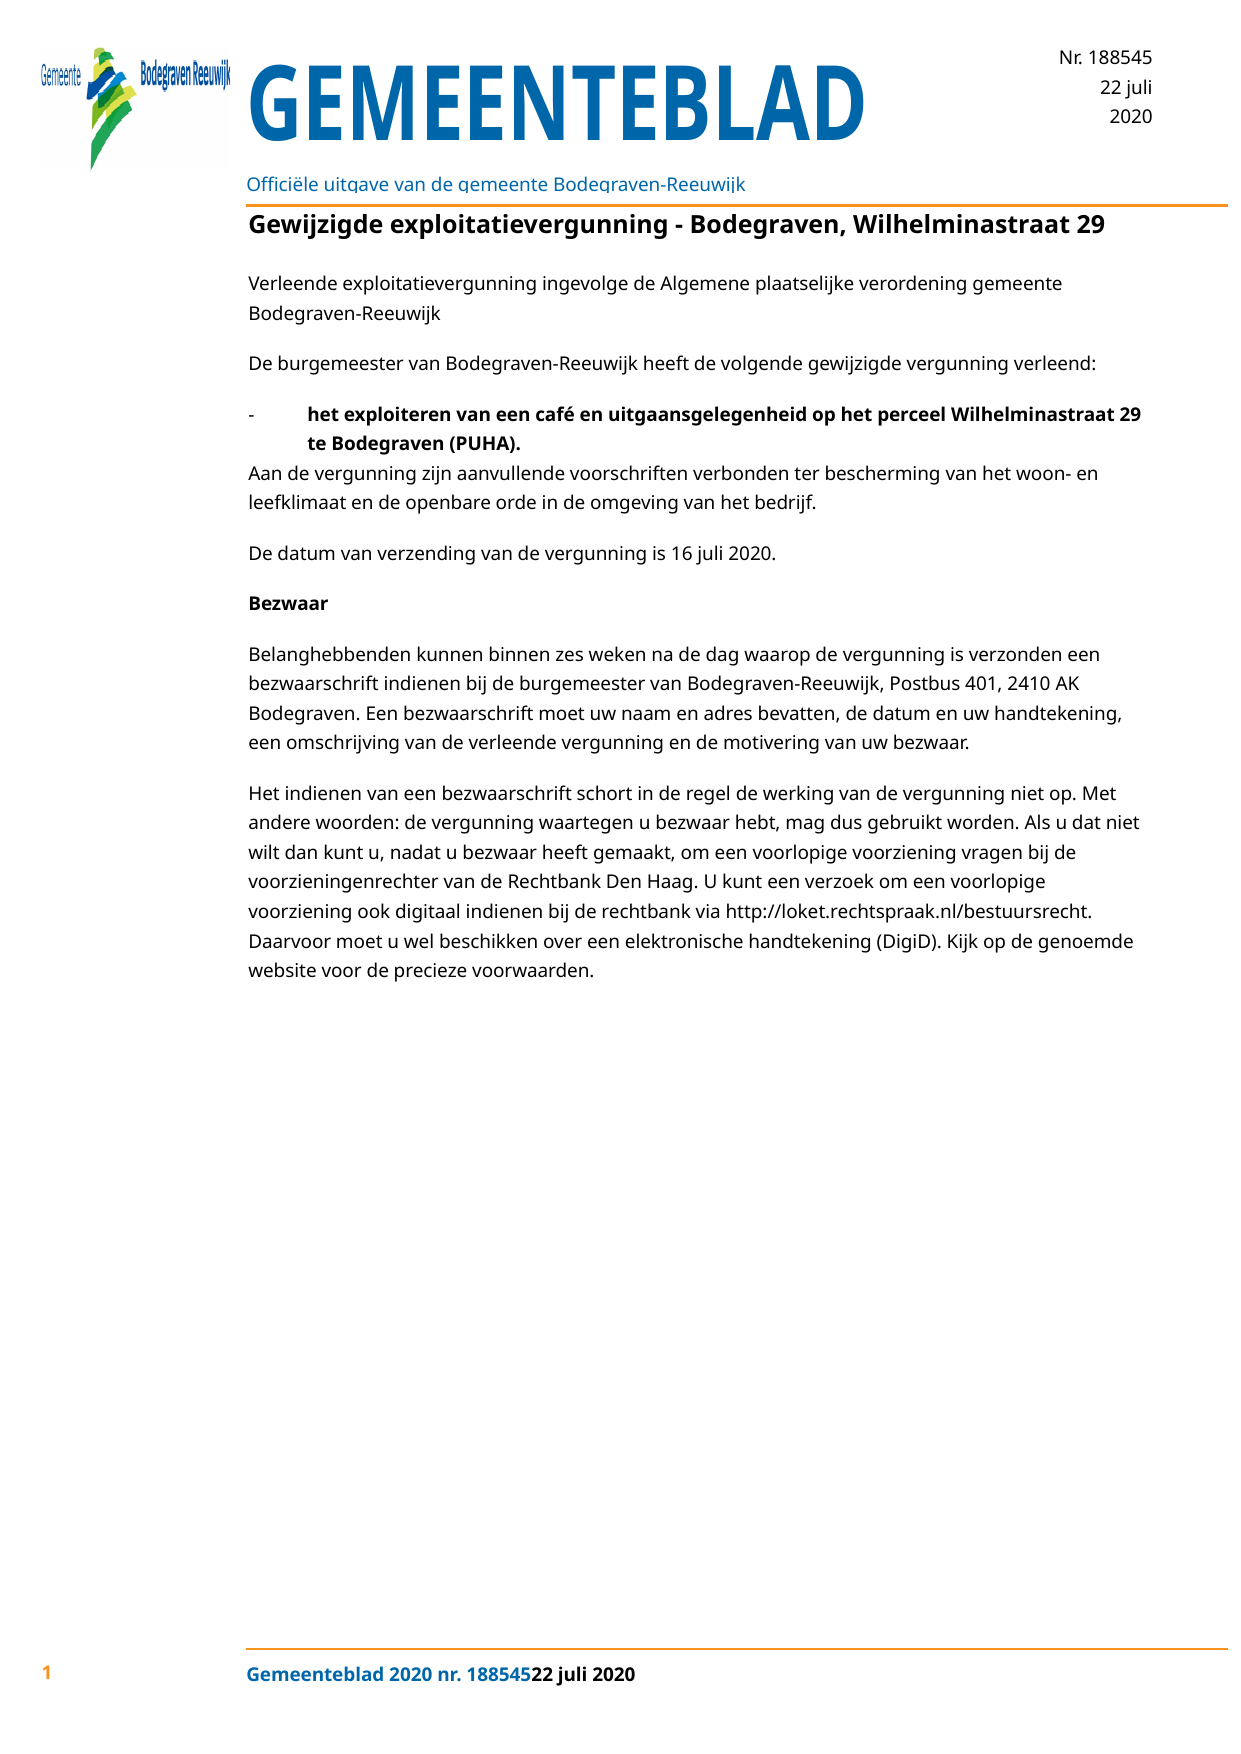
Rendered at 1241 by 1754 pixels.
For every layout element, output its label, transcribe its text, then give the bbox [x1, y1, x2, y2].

text Bezwaar [248, 590, 1152, 616]
text Het indienen van een bezwaarschrift schort in de regel de werking van de vergunning niet op. Met andere woorden: de vergunning waartegen u bezwaar hebt, mag dus gebruikt worden. Als u dat niet wilt dan kunt u, nadat u bezwaar heeft gemaakt, om een voorlopige voorziening vragen bij de voorzieningenrechter van de Rechtbank Den Haag. U kunt een verzoek om een voorlopige voorziening ook digitaal indienen bij de rechtbank via http://loket.rechtspraak.nl/bestuursrecht. Daarvoor moet u wel beschikken over een elektronische handtekening (DigiD). Kijk op de genoemde website voor de precieze voorwaarden. [248, 780, 1152, 983]
text De datum van verzending van de vergunning is 16 juli 2020. [248, 540, 1152, 566]
list het exploiteren van een café en uitgaansgelegenheid op het perceel Wilhelminastraat 29 te Bodegraven (PUHA). [248, 401, 1152, 456]
text Gewijzigde exploitatievergunning - Bodegraven, Wilhelminastraat 29 [248, 207, 1152, 241]
text De burgemeester van Bodegraven-Reeuwijk heeft de volgende gewijzigde vergunning verleend: [248, 350, 1152, 376]
text Aan de vergunning zijn aanvullende voorschriften verbonden ter bescherming van het woon- en leefklimaat en de openbare orde in de omgeving van het bedrijf. [248, 460, 1152, 515]
text Verleende exploitatievergunning ingevolge de Algemene plaatselijke verordening gemeente Bodegraven-Reeuwijk [248, 270, 1152, 326]
text Belanghebbenden kunnen binnen zes weken na de dag waarop de vergunning is verzonden een bezwaarschrift indienen bij de burgemeester van Bodegraven-Reeuwijk, Postbus 401, 2410 AK Bodegraven. Een bezwaarschrift moet uw naam en adres bevatten, de datum en uw handtekening, een omschrijving van de verleende vergunning en de motivering van uw bezwaar. [248, 641, 1152, 755]
picture [41, 47, 231, 172]
